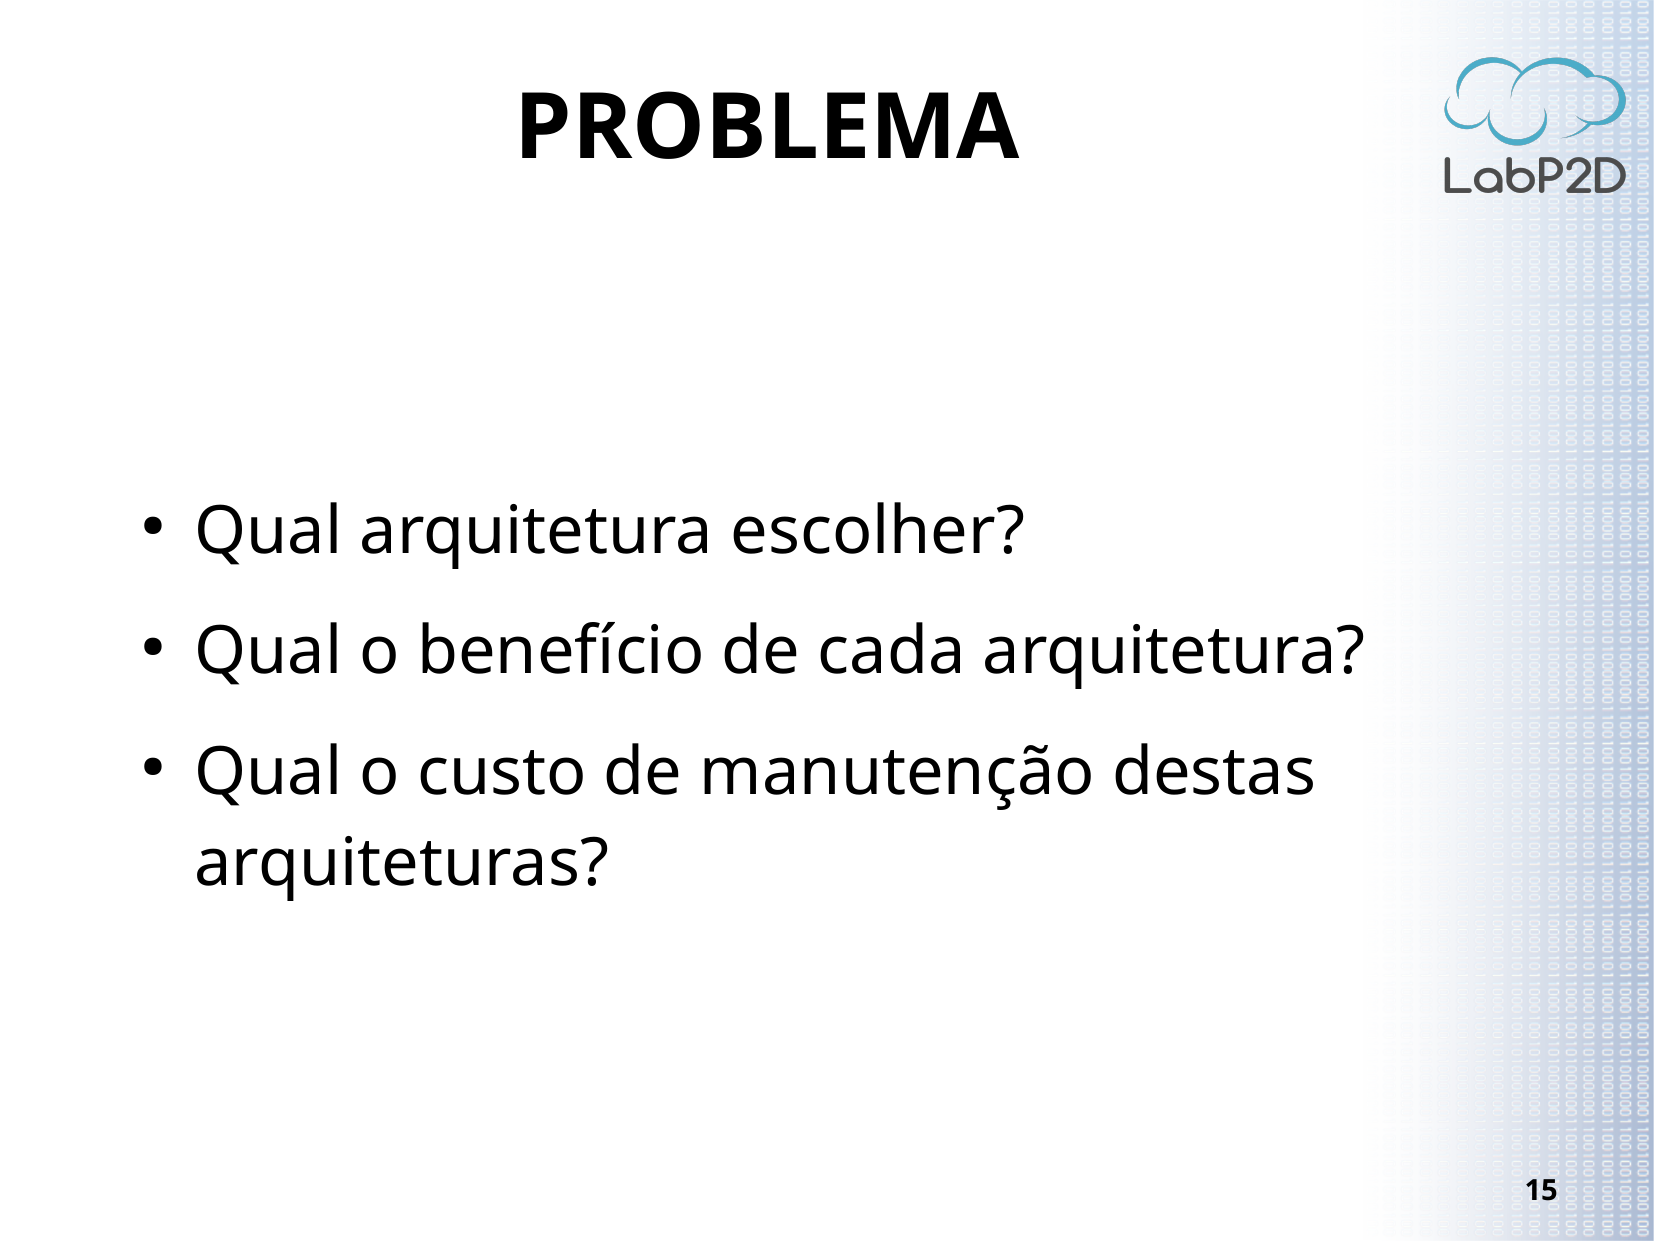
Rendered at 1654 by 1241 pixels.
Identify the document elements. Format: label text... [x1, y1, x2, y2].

picture [1360, 1, 1654, 1240]
title PROBLEMA [82, 19, 1453, 227]
list Qual arquitetura escolher? Qual o benefício de cada arquitetura? Qual o custo de manutenção destas arquiteturas? [123, 271, 1406, 1116]
